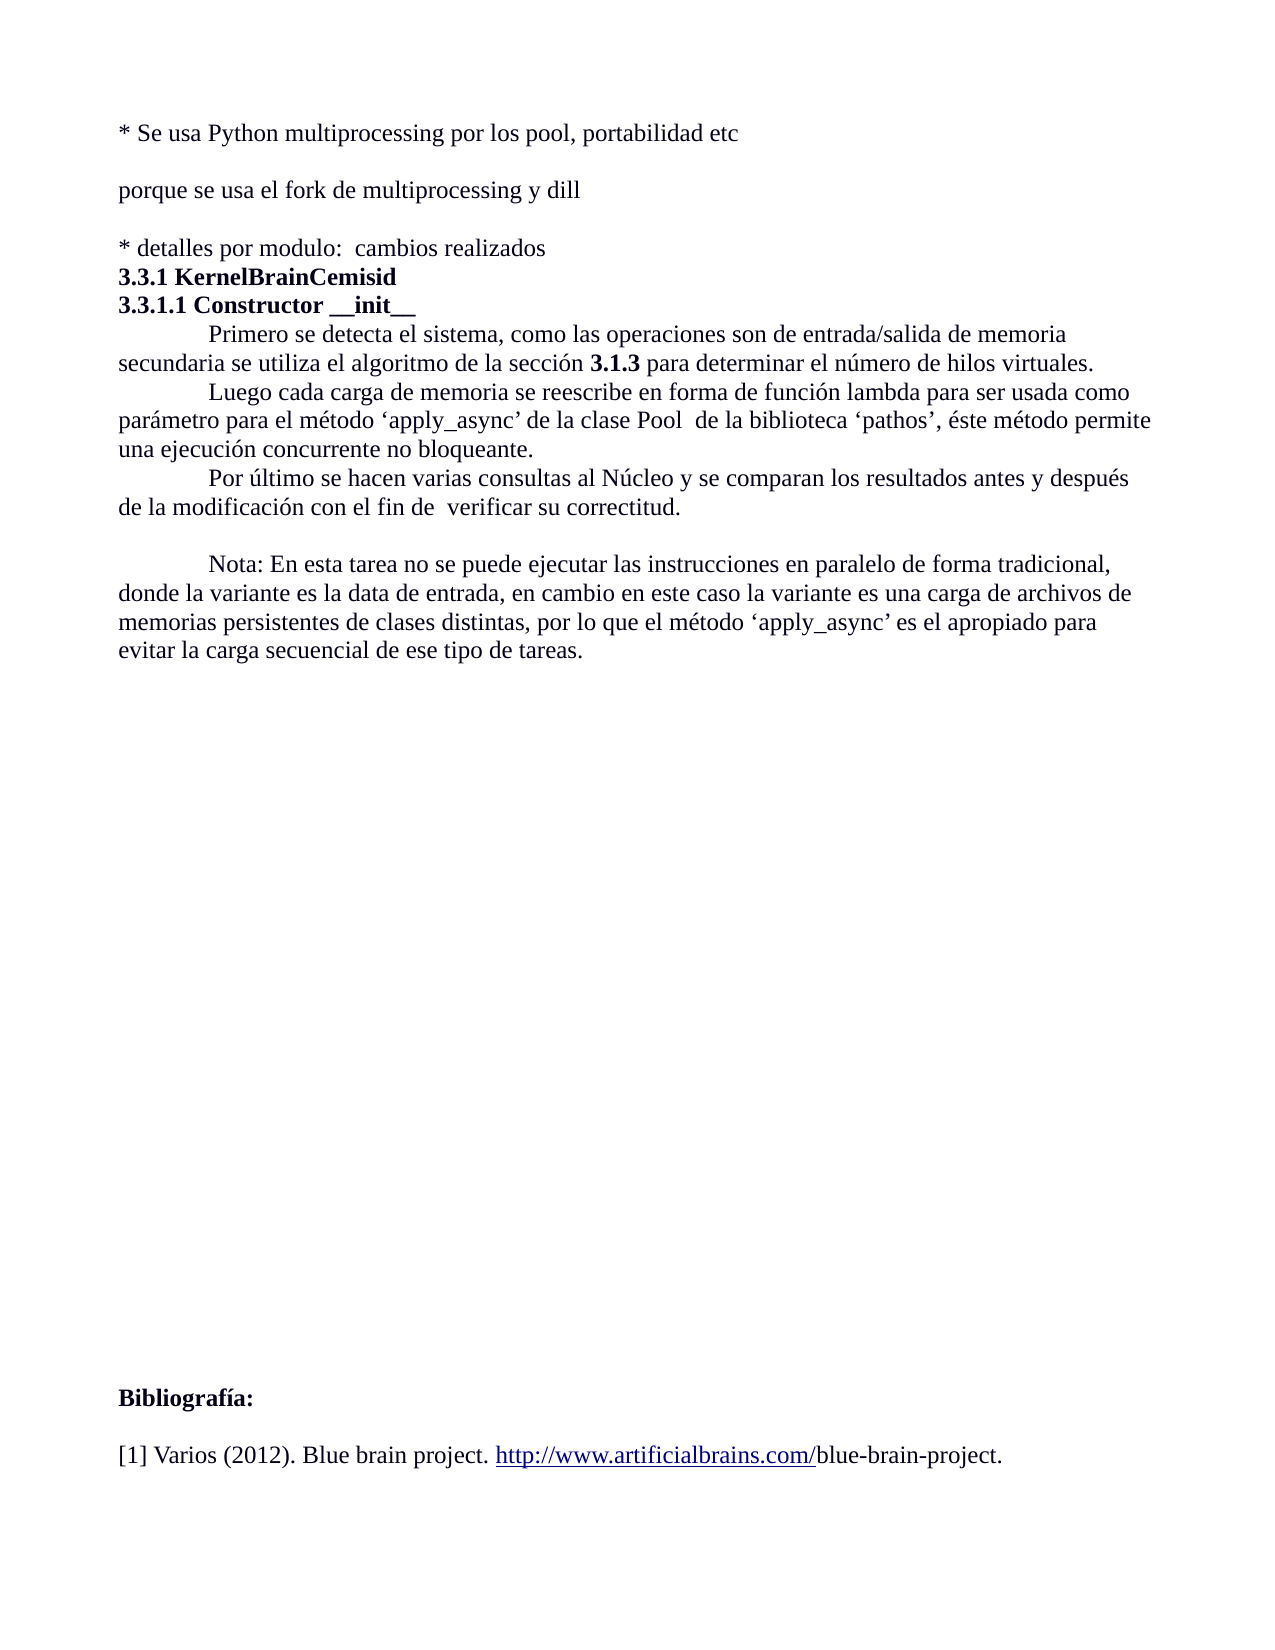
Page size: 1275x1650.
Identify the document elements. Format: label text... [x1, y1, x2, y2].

text * detalles por modulo: cambios realizados [118, 233, 1157, 262]
text Bibliografía: [118, 1383, 1157, 1412]
text porque se usa el fork de multiprocessing y dill [118, 176, 1157, 204]
text 3.3.1 KernelBrainCemisid [118, 262, 1157, 291]
text Nota: En esta tarea no se puede ejecutar las instrucciones en paralelo de forma tradicional, donde la variante es la data de entrada, en cambio en este caso la variante es una carga de archivos de memorias persistentes de clases distintas, por lo que el método ‘apply_async’ es el apropiado para evitar la carga secuencial de ese tipo de tareas. [118, 549, 1157, 664]
text Primero se detecta el sistema, como las operaciones son de entrada/salida de memoria secundaria se utiliza el algoritmo de la sección 3.1.3 para determinar el número de hilos virtuales. [118, 319, 1157, 377]
text Por último se hacen varias consultas al Núcleo y se comparan los resultados antes y después de la modificación con el fin de verificar su correctitud. [118, 463, 1157, 521]
text * Se usa Python multiprocessing por los pool, portabilidad etc [118, 118, 1157, 147]
text Luego cada carga de memoria se reescribe en forma de función lambda para ser usada como parámetro para el método ‘apply_async’ de la clase Pool de la biblioteca ‘pathos’, éste método permite una ejecución concurrente no bloqueante. [118, 377, 1157, 463]
text 3.3.1.1 Constructor __init__ [118, 291, 1157, 319]
text [1] Varios (2012). Blue brain project. http://www.artificialbrains.com/blue-brain-project. [118, 1441, 1157, 1469]
